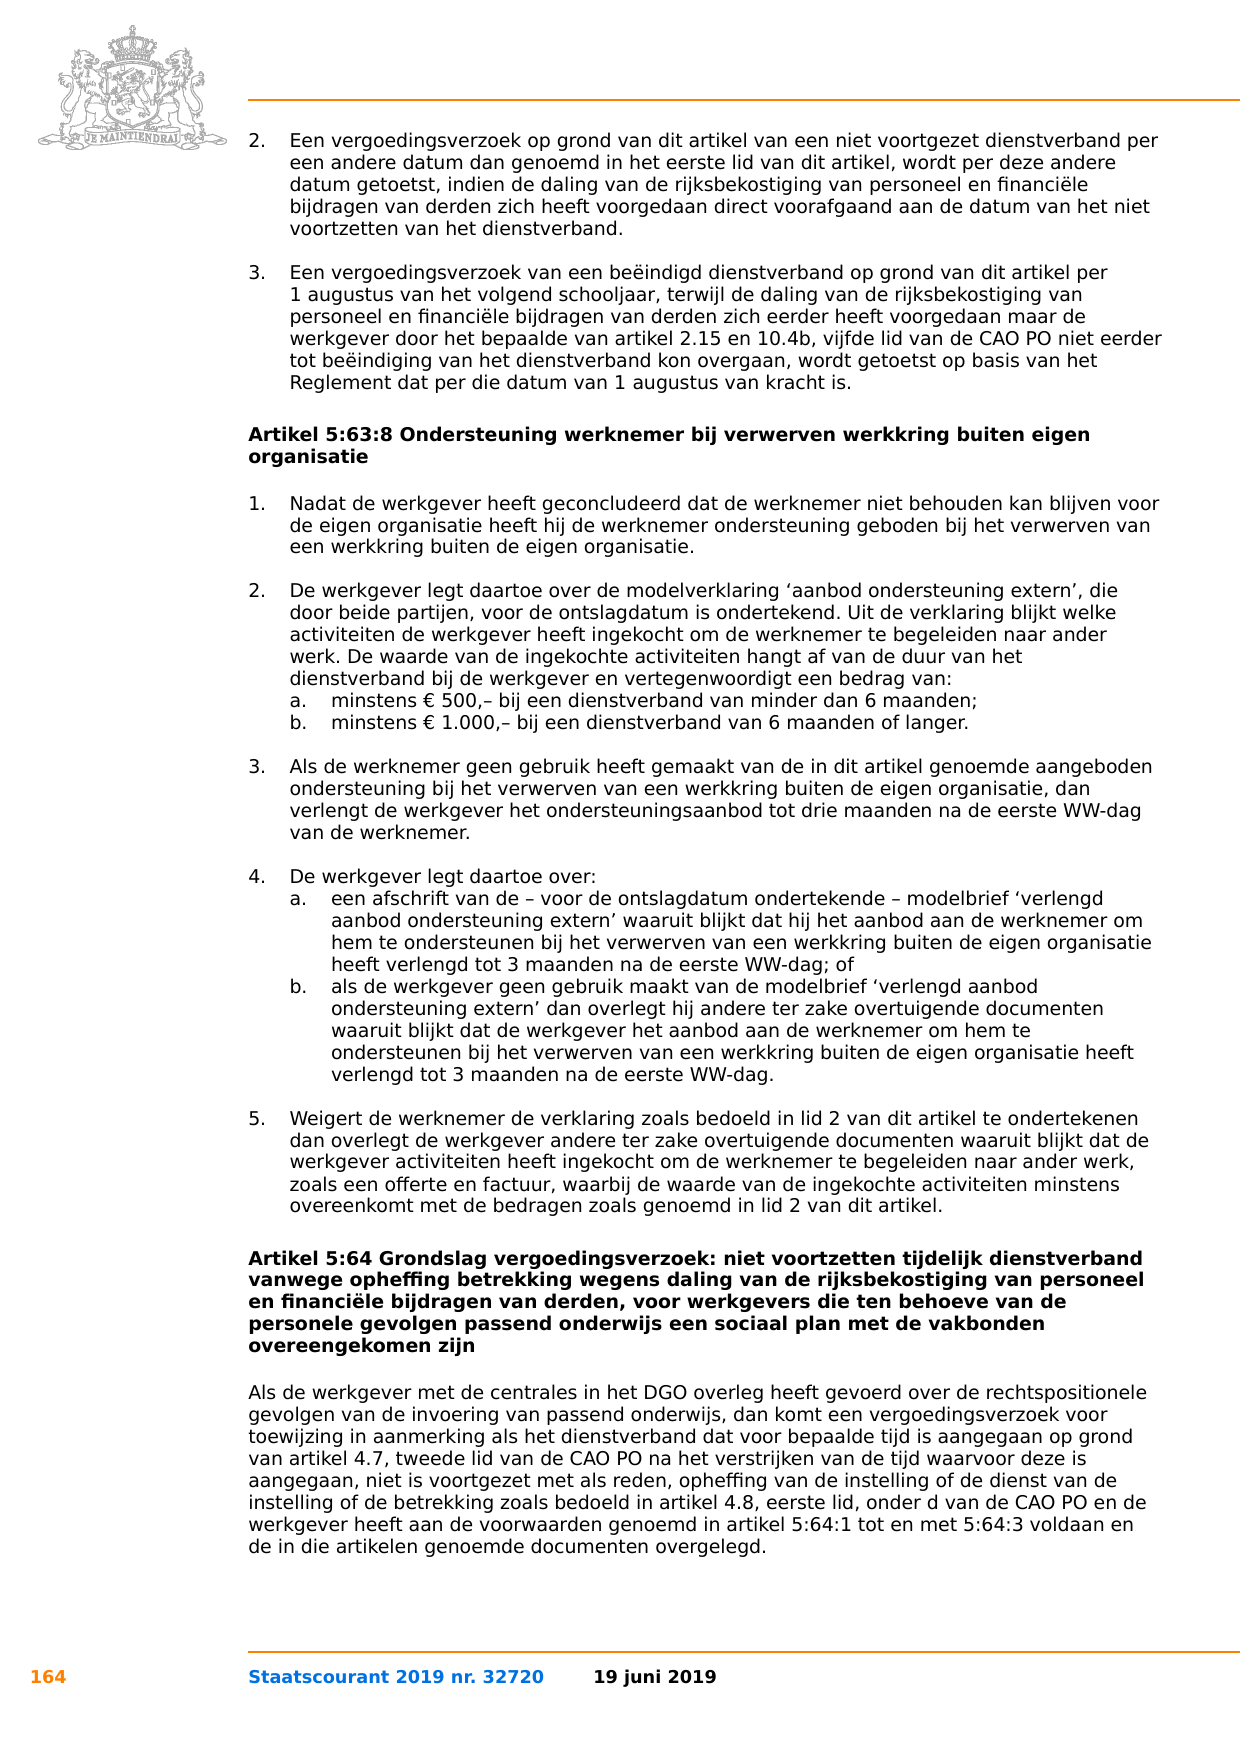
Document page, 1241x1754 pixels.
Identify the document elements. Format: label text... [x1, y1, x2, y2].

text 4. De werkgever legt daartoe over: [248, 866, 1163, 888]
subtitle Artikel 5:64 Grondslag vergoedingsverzoek: niet voortzetten tijdelijk dienstverband vanwege opheffing betrekking wegens daling van de rijksbekostiging van personeel en financiële bijdragen van derden, voor werkgevers die ten behoeve van de personele gevolgen passend onderwijs een sociaal plan met de vakbonden overeengekomen zijn [248, 1247, 1163, 1357]
text b. als de werkgever geen gebruik maakt van de modelbrief ‘verlengd aanbod ondersteuning extern’ dan overlegt hij andere ter zake overtuigende documenten waaruit blijkt dat de werkgever het aanbod aan de werknemer om hem te ondersteunen bij het verwerven van een werkkring buiten de eigen organisatie heeft verlengd tot 3 maanden na de eerste WW-dag. [289, 976, 1163, 1086]
text b. minstens € 1.000,– bij een dienstverband van 6 maanden of langer. [289, 712, 1163, 734]
text 3. Als de werknemer geen gebruik heeft gemaakt van de in dit artikel genoemde aangeboden ondersteuning bij het verwerven van een werkkring buiten de eigen organisatie, dan verlengt de werkgever het ondersteuningsaanbod tot drie maanden na de eerste WW-dag van de werknemer. [248, 756, 1163, 844]
subtitle Artikel 5:63:8 Ondersteuning werknemer bij verwerven werkkring buiten eigen organisatie [248, 423, 1163, 467]
text 2. Een vergoedingsverzoek op grond van dit artikel van een niet voortgezet dienstverband per een andere datum dan genoemd in het eerste lid van dit artikel, wordt per deze andere datum getoetst, indien de daling van de rijksbekostiging van personeel en financiële bijdragen van derden zich heeft voorgedaan direct voorafgaand aan de datum van het niet voortzetten van het dienstverband. [248, 130, 1163, 240]
text 3. Een vergoedingsverzoek van een beëindigd dienstverband op grond van dit artikel per 1 augustus van het volgend schooljaar, terwijl de daling van de rijksbekostiging van personeel en financiële bijdragen van derden zich eerder heeft voorgedaan maar de werkgever door het bepaalde van artikel 2.15 en 10.4b, vijfde lid van de CAO PO niet eerder tot beëindiging van het dienstverband kon overgaan, wordt getoetst op basis van het Reglement dat per die datum van 1 augustus van kracht is. [248, 262, 1163, 393]
text Als de werkgever met de centrales in het DGO overleg heeft gevoerd over de rechtspositionele gevolgen van de invoering van passend onderwijs, dan komt een vergoedingsverzoek voor toewijzing in aanmerking als het dienstverband dat voor bepaalde tijd is aangegaan op grond van artikel 4.7, tweede lid van de CAO PO na het verstrijken van de tijd waarvoor deze is aangegaan, niet is voortgezet met als reden, opheffing van de instelling of de dienst van de instelling of de betrekking zoals bedoeld in artikel 4.8, eerste lid, onder d van de CAO PO en de werkgever heeft aan de voorwaarden genoemd in artikel 5:64:1 tot en met 5:64:3 voldaan en de in die artikelen genoemde documenten overgelegd. [248, 1382, 1163, 1558]
text a. een afschrift van de – voor de ontslagdatum ondertekende – modelbrief ‘verlengd aanbod ondersteuning extern’ waaruit blijkt dat hij het aanbod aan de werknemer om hem te ondersteunen bij het verwerven van een werkkring buiten de eigen organisatie heeft verlengd tot 3 maanden na de eerste WW-dag; of [289, 888, 1163, 976]
text 2. De werkgever legt daartoe over de modelverklaring ‘aanbod ondersteuning extern’, die door beide partijen, voor de ontslagdatum is ondertekend. Uit de verklaring blijkt welke activiteiten de werkgever heeft ingekocht om de werknemer te begeleiden naar ander werk. De waarde van de ingekochte activiteiten hangt af van de duur van het dienstverband bij de werkgever en vertegenwoordigt een bedrag van: [248, 580, 1163, 690]
text 1. Nadat de werkgever heeft geconcludeerd dat de werknemer niet behouden kan blijven voor de eigen organisatie heeft hij de werknemer ondersteuning geboden bij het verwerven van een werkkring buiten de eigen organisatie. [248, 492, 1163, 558]
text a. minstens € 500,– bij een dienstverband van minder dan 6 maanden; [289, 690, 1163, 712]
picture [38, 25, 227, 150]
text 5. Weigert de werknemer de verklaring zoals bedoeld in lid 2 van dit artikel te ondertekenen dan overlegt de werkgever andere ter zake overtuigende documenten waaruit blijkt dat de werkgever activiteiten heeft ingekocht om de werknemer te begeleiden naar ander werk, zoals een offerte en factuur, waarbij de waarde van de ingekochte activiteiten minstens overeenkomt met de bedragen zoals genoemd in lid 2 van dit artikel. [248, 1107, 1163, 1217]
